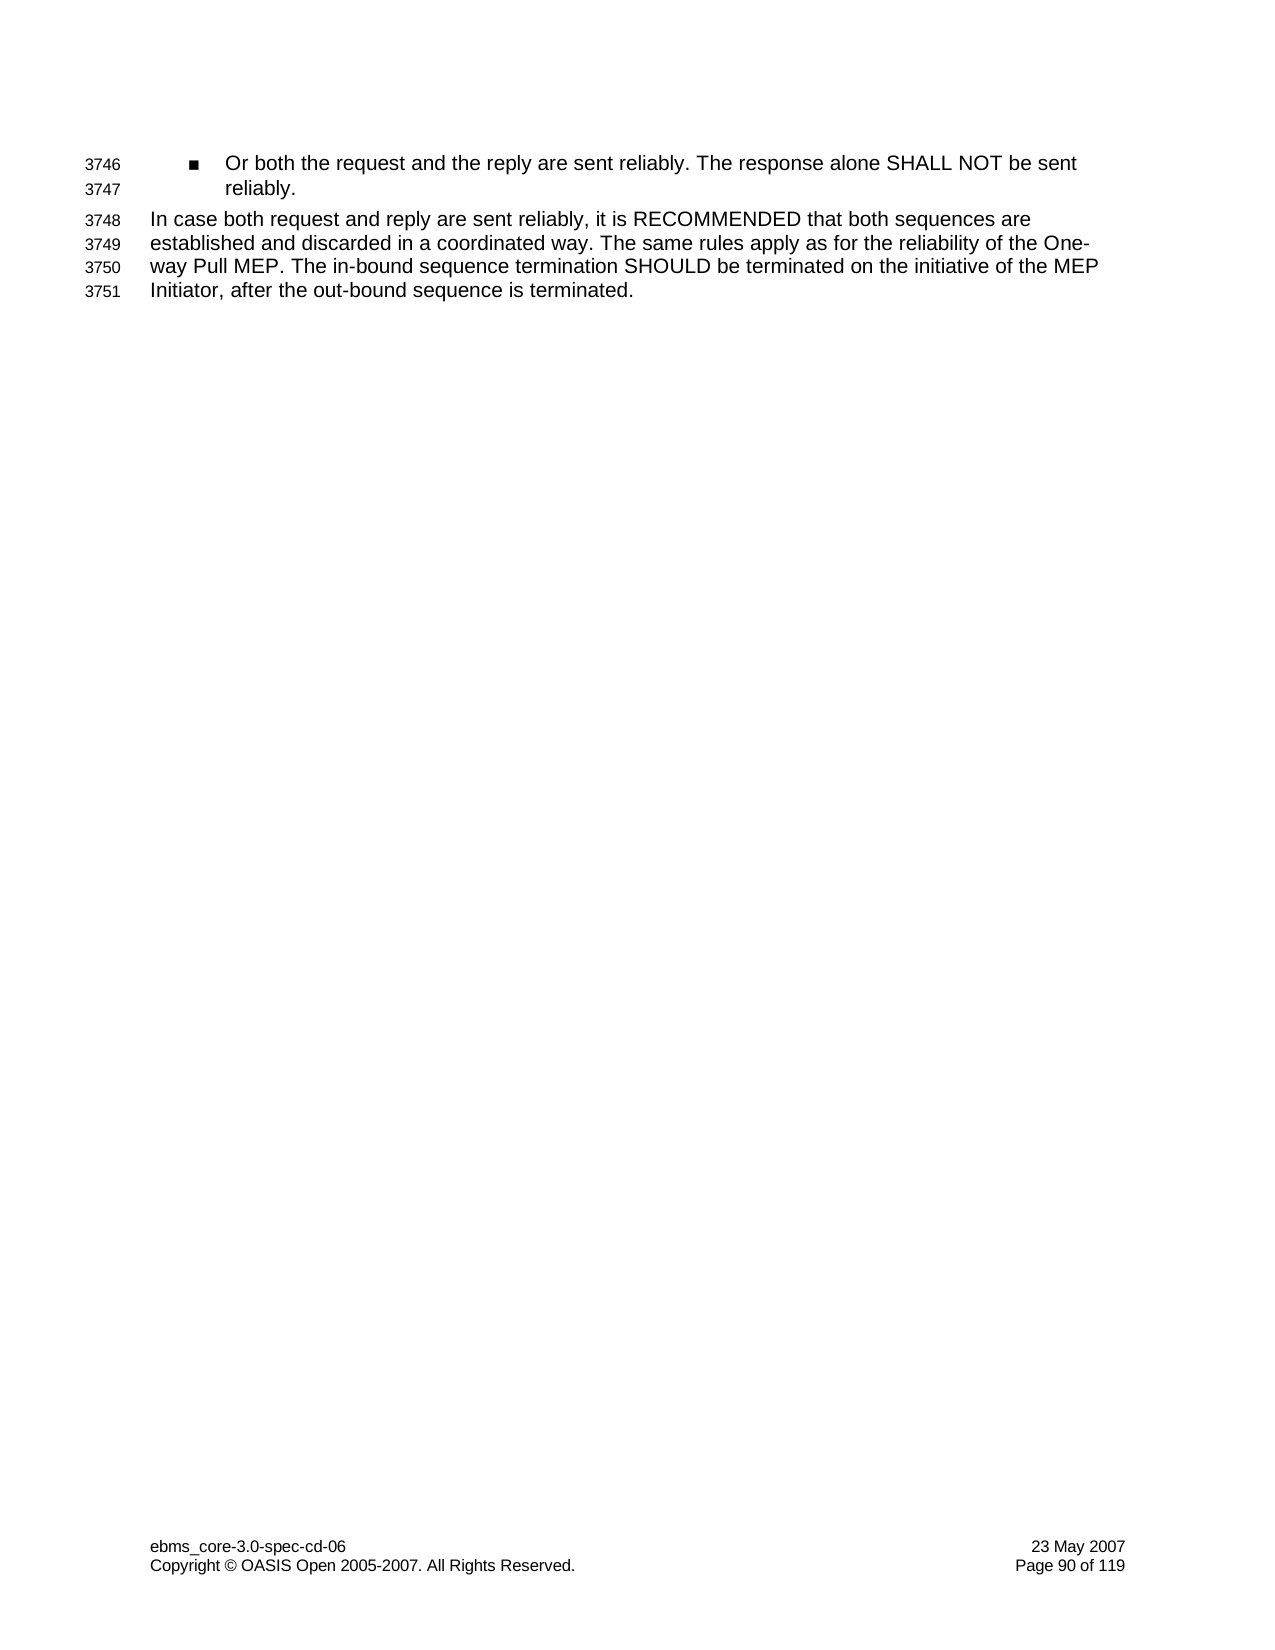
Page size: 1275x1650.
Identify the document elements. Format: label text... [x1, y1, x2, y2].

text In case both request and reply are sent reliably, it is RECOMMENDED that both sequences are established and discarded in a coordinated way. The same rules apply as for the reliability of the One-way Pull MEP. The in-bound sequence termination SHOULD be terminated on the initiative of the MEP Initiator, after the out-bound sequence is terminated. [150, 208, 1125, 302]
list Or both the request and the reply are sent reliably. The response alone SHALL NOT be sent reliably. [187, 150, 1125, 199]
